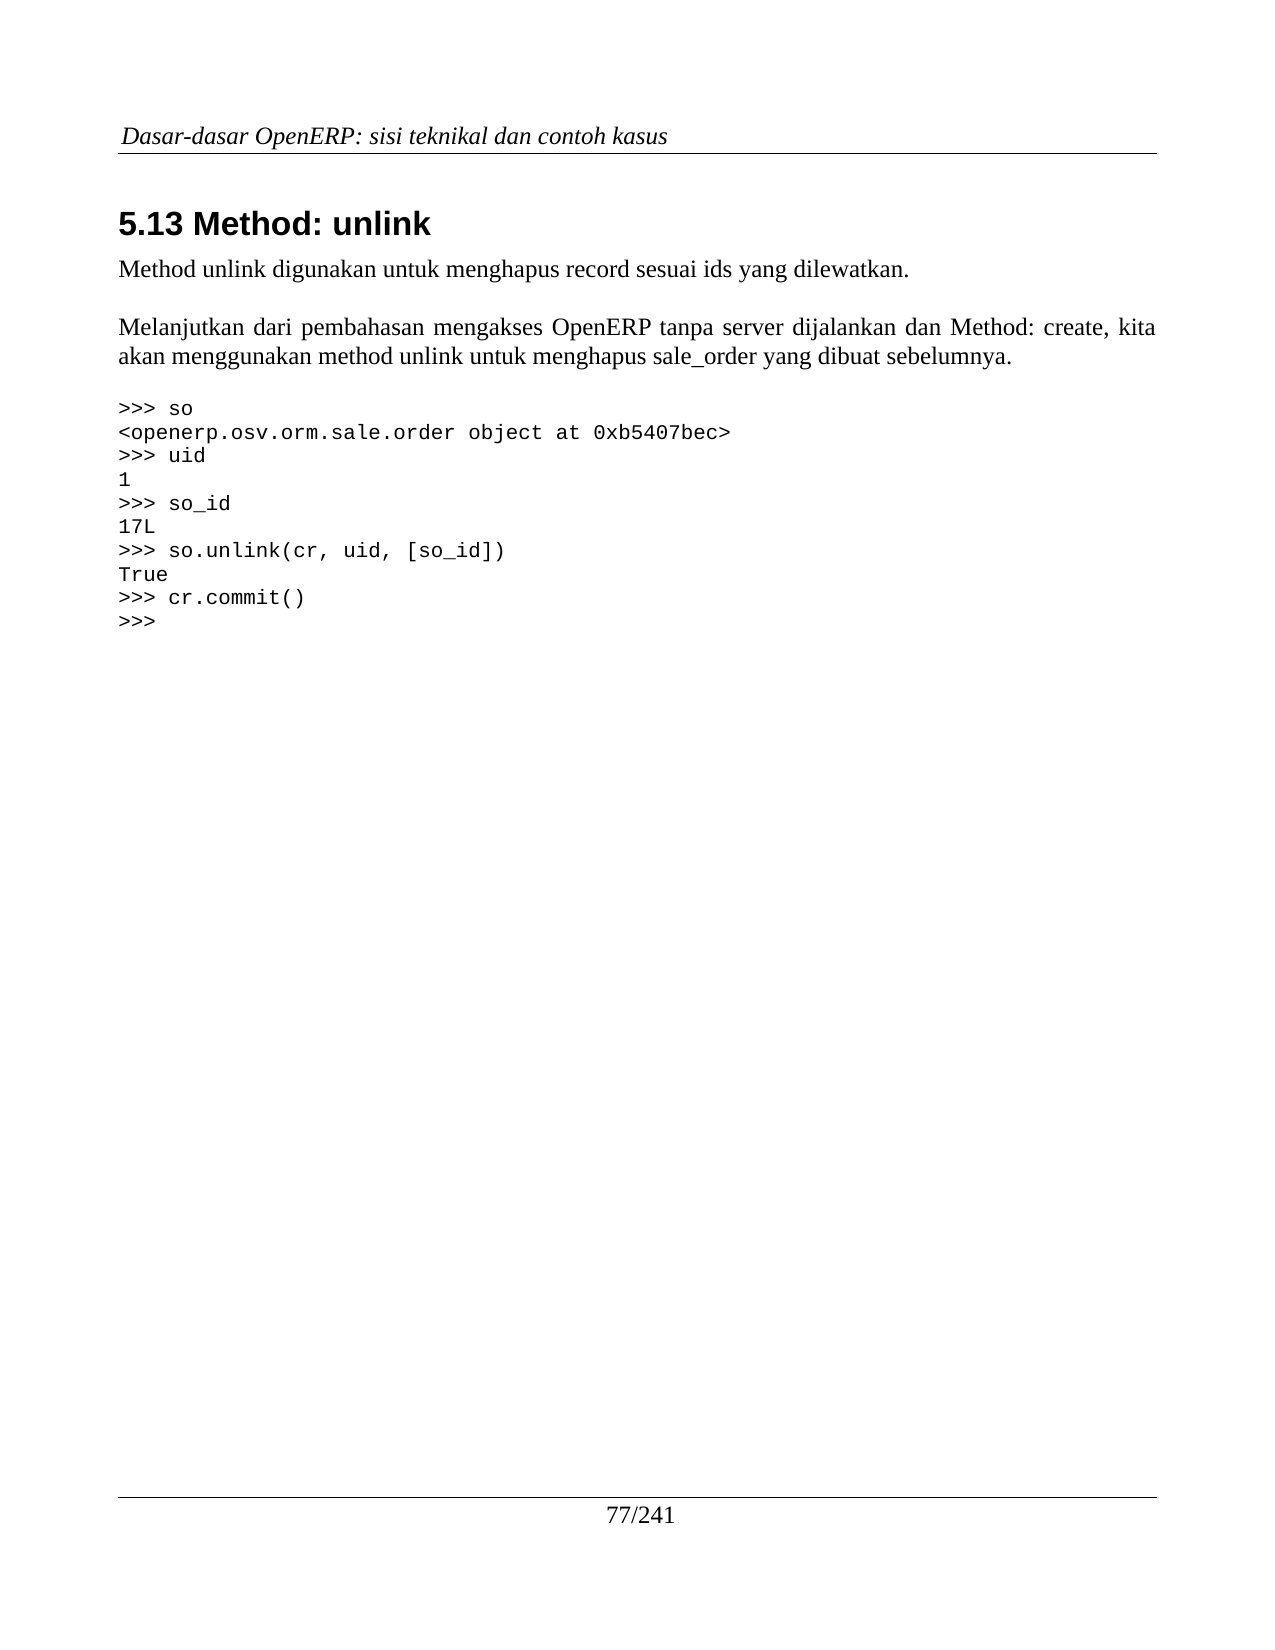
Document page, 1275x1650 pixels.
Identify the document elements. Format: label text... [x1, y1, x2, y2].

text >>> so [118, 398, 1157, 422]
text >>> so.unlink(cr, uid, [so_id]) [118, 540, 1157, 564]
text >>> [118, 611, 1157, 635]
text Melanjutkan dari pembahasan mengakses OpenERP tanpa server dijalankan dan Method: create, kita akan menggunakan method unlink untuk menghapus sale_order yang dibuat sebelumnya. [118, 312, 1157, 369]
text Method unlink digunakan untuk menghapus record sesuai ids yang dilewatkan. [118, 254, 1157, 283]
text <openerp.osv.orm.sale.order object at 0xb5407bec> [118, 422, 1157, 446]
text True [118, 564, 1157, 587]
text >>> so_id [118, 493, 1157, 516]
subtitle 5.13 Method: unlink [118, 203, 1157, 242]
text 1 [118, 469, 1157, 493]
text >>> cr.commit() [118, 587, 1157, 611]
text >>> uid [118, 446, 1157, 469]
text 17L [118, 516, 1157, 540]
